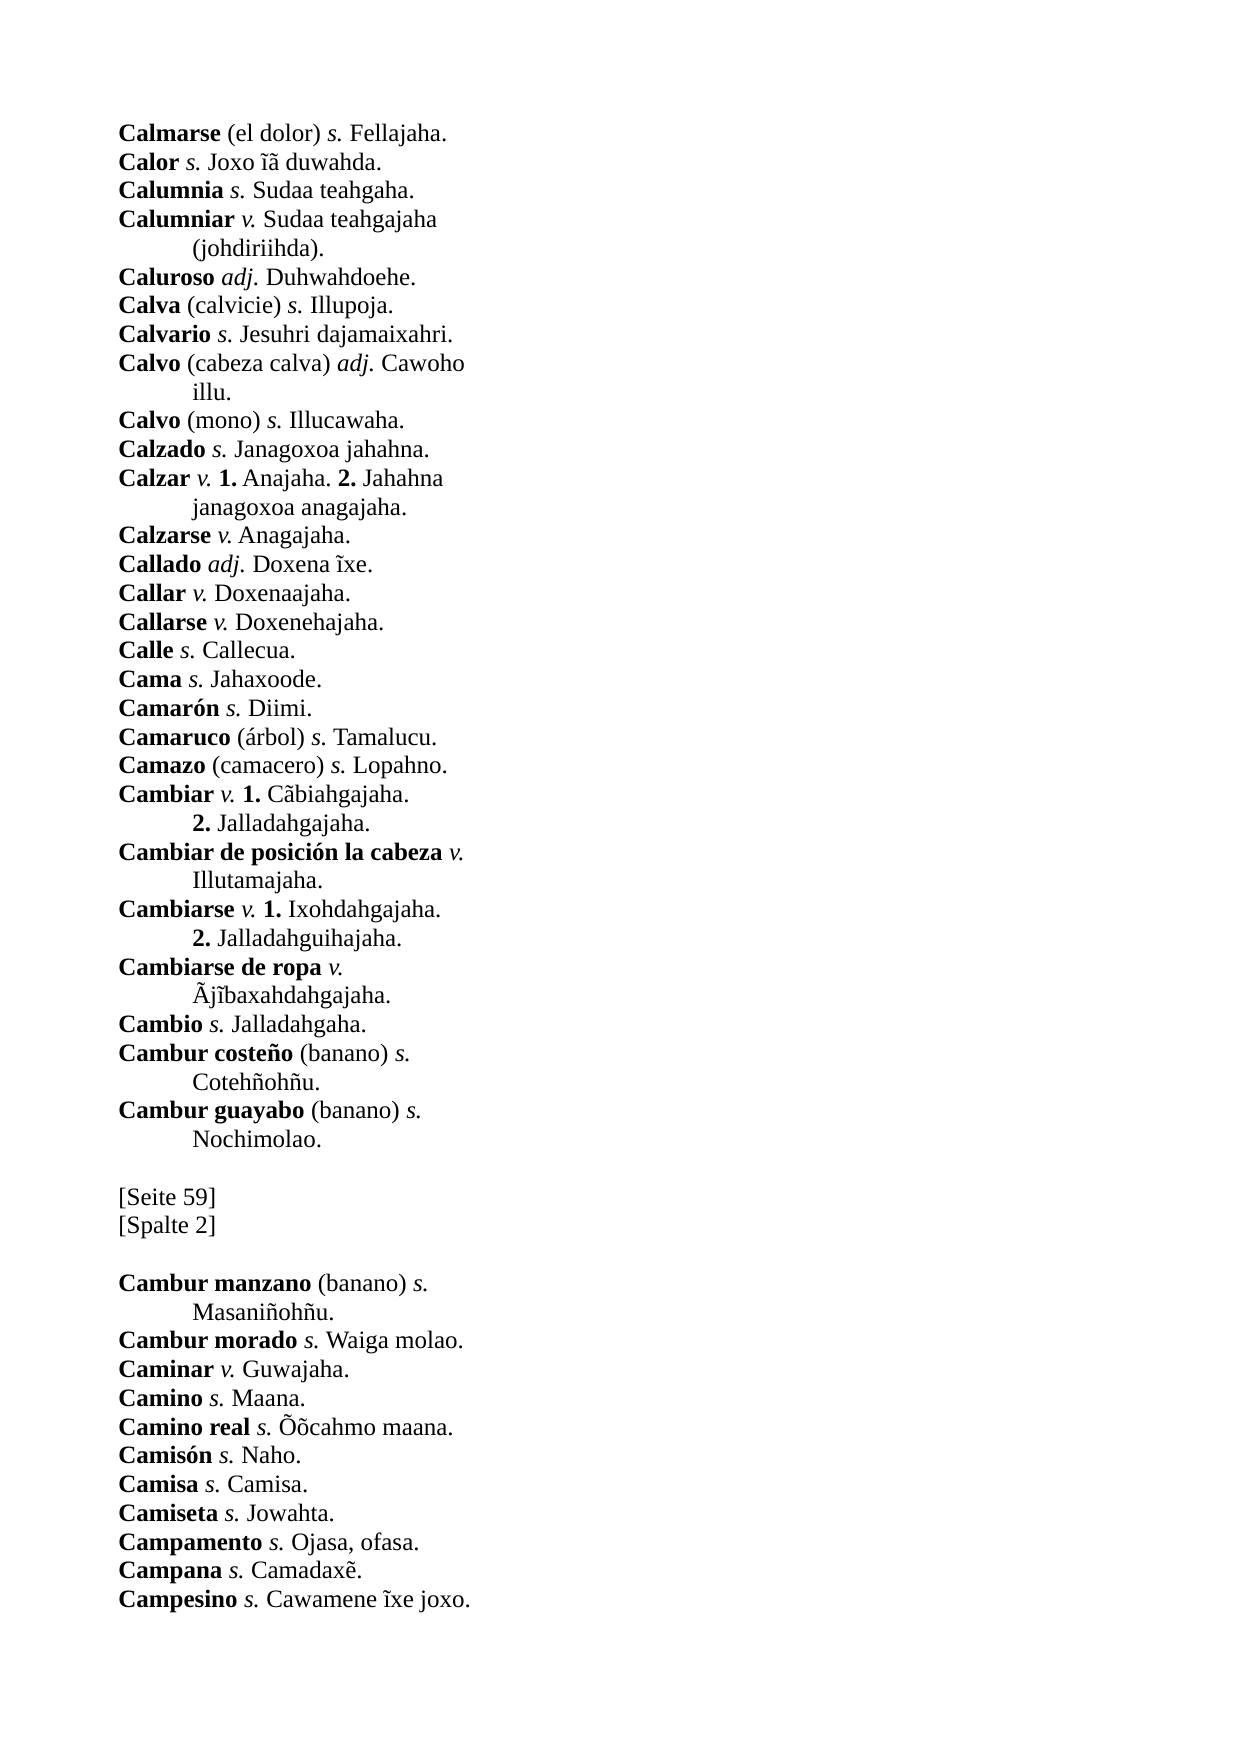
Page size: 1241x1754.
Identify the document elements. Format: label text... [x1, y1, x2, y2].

text Camino real s. Õõcahmo maana. [118, 1412, 1122, 1441]
text Calvario s. Jesuhri dajamaixahri. [118, 319, 1122, 348]
text [Seite 59] [118, 1182, 1122, 1211]
text Campesino s. Cawamene ĩxe joxo. [118, 1584, 1122, 1613]
text Calvo (mono) s. Illucawaha. [118, 406, 1122, 434]
text Camiseta s. Jowahta. [118, 1498, 1122, 1527]
text Calumniar v. Sudaa teahgajaha [118, 204, 1122, 233]
text Cambur manzano (banano) s. [118, 1268, 1122, 1297]
text Calle s. Callecua. [118, 636, 1122, 664]
text Caluroso adj. Duhwahdoehe. [118, 262, 1122, 291]
text (johdiriihda). [118, 233, 1122, 262]
text Nochimolao. [118, 1124, 1122, 1153]
text Cambiar de posición la cabeza v. [118, 837, 1122, 866]
text Cambur guayabo (banano) s. [118, 1096, 1122, 1124]
text Cambiarse de ropa v. [118, 952, 1122, 981]
text illu. [118, 377, 1122, 406]
text 2. Jalladahguihajaha. [118, 923, 1122, 952]
text Cama s. Jahaxoode. [118, 664, 1122, 693]
text Ãjĩbaxahdahgajaha. [118, 981, 1122, 1009]
text Cotehñohñu. [118, 1067, 1122, 1096]
text Cambur costeño (banano) s. [118, 1038, 1122, 1067]
text Campamento s. Ojasa, ofasa. [118, 1527, 1122, 1556]
text 2. Jalladahgajaha. [118, 808, 1122, 837]
text Campana s. Camadaxẽ. [118, 1556, 1122, 1584]
text janagoxoa anagajaha. [118, 492, 1122, 521]
text Camisa s. Camisa. [118, 1469, 1122, 1498]
text Caminar v. Guwajaha. [118, 1354, 1122, 1383]
text Calvo (cabeza calva) adj. Cawoho [118, 348, 1122, 377]
text Camino s. Maana. [118, 1383, 1122, 1412]
text Calor s. Joxo ĩã duwahda. [118, 147, 1122, 176]
text Masaniñohñu. [118, 1297, 1122, 1326]
text Cambio s. Jalladahgaha. [118, 1009, 1122, 1038]
text Camarón s. Diimi. [118, 693, 1122, 722]
text Cambiarse v. 1. Ixohdahgajaha. [118, 894, 1122, 923]
text Camisón s. Naho. [118, 1441, 1122, 1469]
text Callar v. Doxenaajaha. [118, 578, 1122, 607]
text Calzado s. Janagoxoa jahahna. [118, 434, 1122, 463]
text Calumnia s. Sudaa teahgaha. [118, 176, 1122, 204]
text Illutamajaha. [118, 866, 1122, 894]
text Cambur morado s. Waiga molao. [118, 1326, 1122, 1354]
text Calzarse v. Anagajaha. [118, 521, 1122, 549]
text Calva (calvicie) s. Illupoja. [118, 291, 1122, 319]
text [Spalte 2] [118, 1211, 1122, 1239]
text Cambiar v. 1. Cãbiahgajaha. [118, 779, 1122, 808]
text Callarse v. Doxenehajaha. [118, 607, 1122, 636]
text Calmarse (el dolor) s. Fellajaha. [118, 118, 1122, 147]
text Camazo (camacero) s. Lopahno. [118, 751, 1122, 779]
text Callado adj. Doxena ĩxe. [118, 549, 1122, 578]
text Camaruco (árbol) s. Tamalucu. [118, 722, 1122, 751]
text Calzar v. 1. Anajaha. 2. Jahahna [118, 463, 1122, 492]
